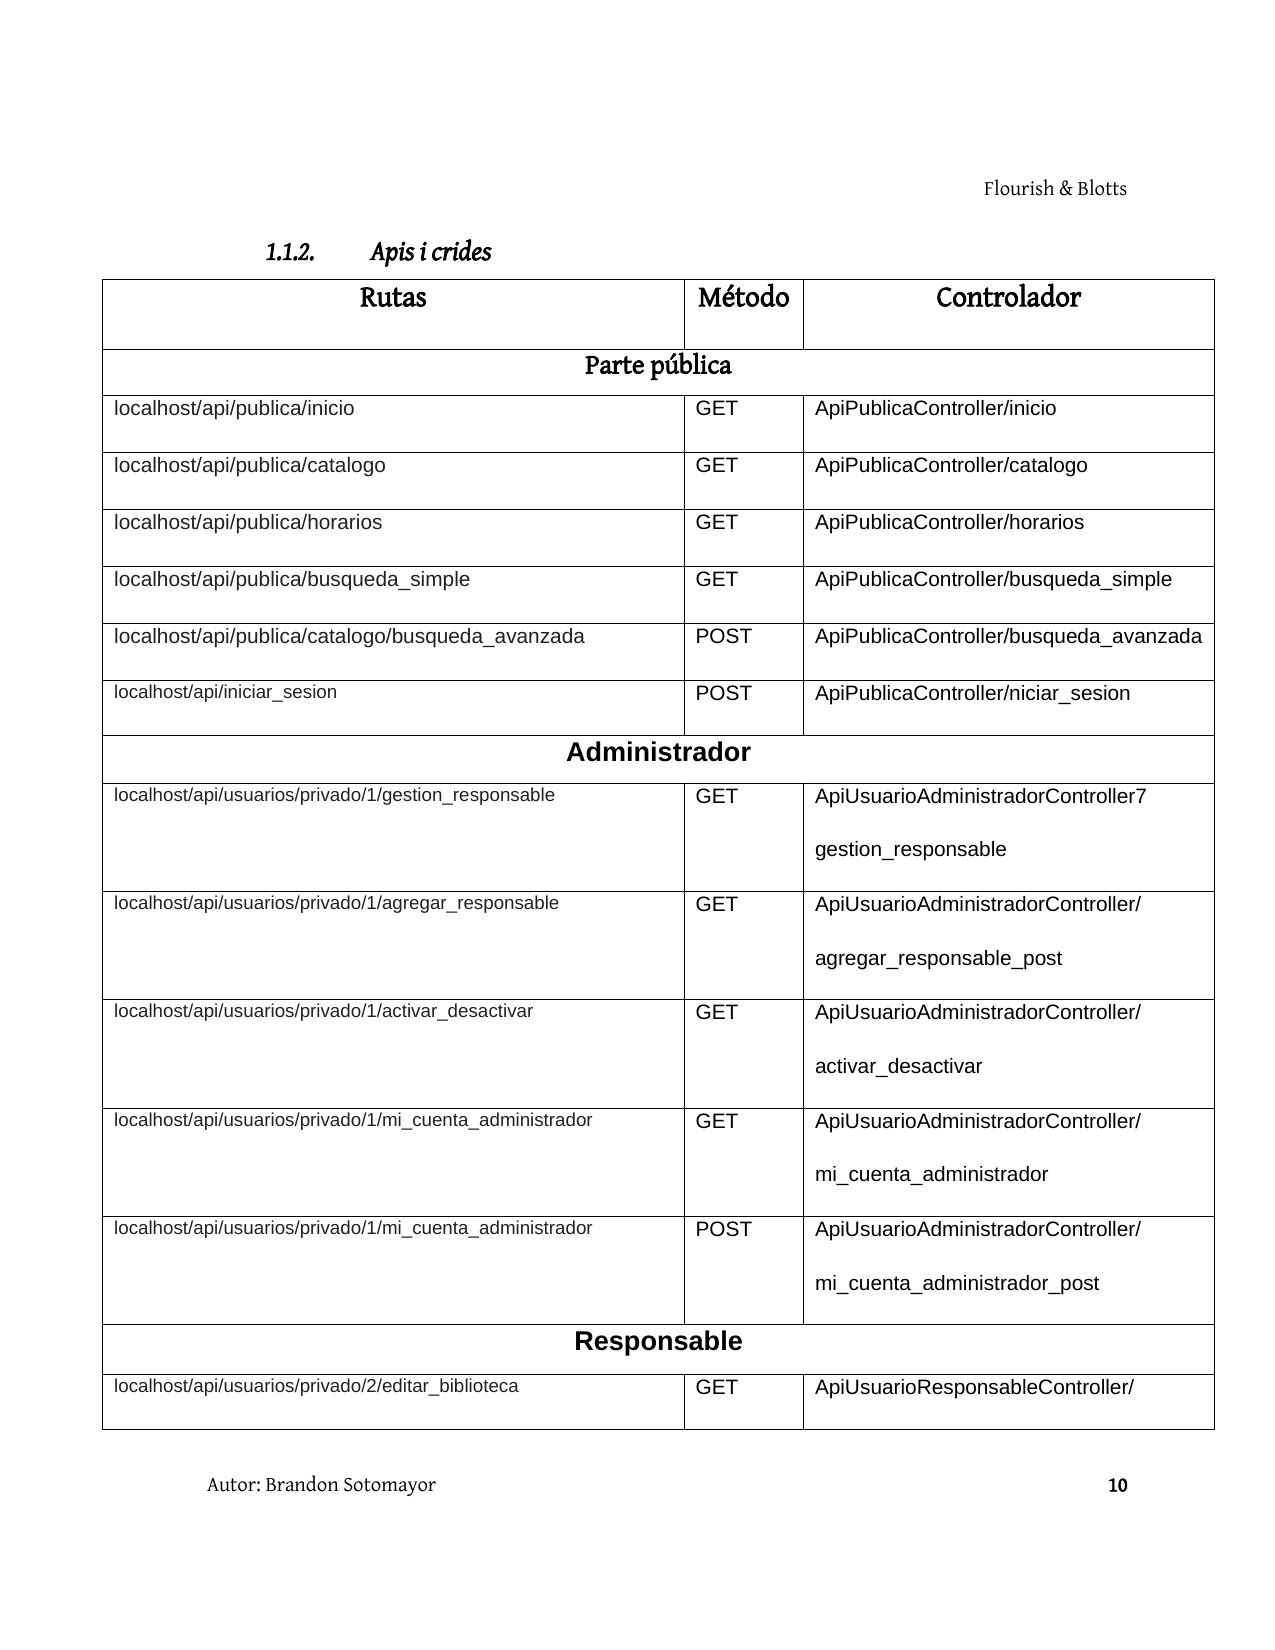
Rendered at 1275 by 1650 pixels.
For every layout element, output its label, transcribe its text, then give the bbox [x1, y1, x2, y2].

table_cell localhost/api/iniciar_sesion [103, 681, 684, 735]
table_cell localhost/api/usuarios/privado/1/mi_cuenta_administrador [103, 1109, 684, 1216]
table_cell Parte pública [103, 350, 1214, 395]
table_cell localhost/api/usuarios/privado/1/gestion_responsable [103, 784, 684, 891]
table_cell localhost/api/publica/catalogo [103, 453, 684, 509]
table_header Rutas [103, 280, 684, 348]
table_cell POST [685, 624, 803, 680]
table_cell GET [685, 510, 803, 566]
table_cell ApiUsuarioAdministradorController7 gestion_responsable [804, 784, 1214, 891]
table_cell ApiPublicaController/busqueda_simple [804, 567, 1214, 623]
table_cell POST [685, 681, 803, 735]
table_cell GET [685, 1000, 803, 1107]
table_cell ApiUsuarioResponsableController/ [804, 1375, 1214, 1429]
table_cell ApiPublicaController/busqueda_avanzada [804, 624, 1214, 680]
table_cell ApiPublicaController/horarios [804, 510, 1214, 566]
table_cell localhost/api/usuarios/privado/2/editar_biblioteca [103, 1375, 684, 1429]
table_cell ApiUsuarioAdministradorController/ agregar_responsable_post [804, 892, 1214, 999]
table_cell localhost/api/publica/inicio [103, 396, 684, 452]
table_cell GET [685, 784, 803, 891]
table_cell localhost/api/publica/catalogo/busqueda_avanzada [103, 624, 684, 680]
table_cell GET [685, 396, 803, 452]
table_cell localhost/api/usuarios/privado/1/agregar_responsable [103, 892, 684, 999]
table_header Método [685, 280, 803, 348]
table_cell Administrador [103, 736, 1214, 782]
table_cell ApiPublicaController/inicio [804, 396, 1214, 452]
table_cell localhost/api/publica/horarios [103, 510, 684, 566]
table_cell ApiUsuarioAdministradorController/ activar_desactivar [804, 1000, 1214, 1107]
table_cell POST [685, 1217, 803, 1324]
table_cell GET [685, 453, 803, 509]
table_header Controlador [804, 280, 1214, 348]
table_cell GET [685, 1109, 803, 1216]
table_cell ApiUsuarioAdministradorController/ mi_cuenta_administrador [804, 1109, 1214, 1216]
table_cell Responsable [103, 1325, 1214, 1374]
table_cell ApiPublicaController/niciar_sesion [804, 681, 1214, 735]
list Apis i crides [266, 236, 1127, 267]
table_cell GET [685, 892, 803, 999]
table_cell localhost/api/publica/busqueda_simple [103, 567, 684, 623]
table_cell ApiUsuarioAdministradorController/ mi_cuenta_administrador_post [804, 1217, 1214, 1324]
table_cell GET [685, 567, 803, 623]
table_cell ApiPublicaController/catalogo [804, 453, 1214, 509]
table_cell GET [685, 1375, 803, 1429]
table_cell localhost/api/usuarios/privado/1/activar_desactivar [103, 1000, 684, 1107]
table_cell localhost/api/usuarios/privado/1/mi_cuenta_administrador [103, 1217, 684, 1324]
